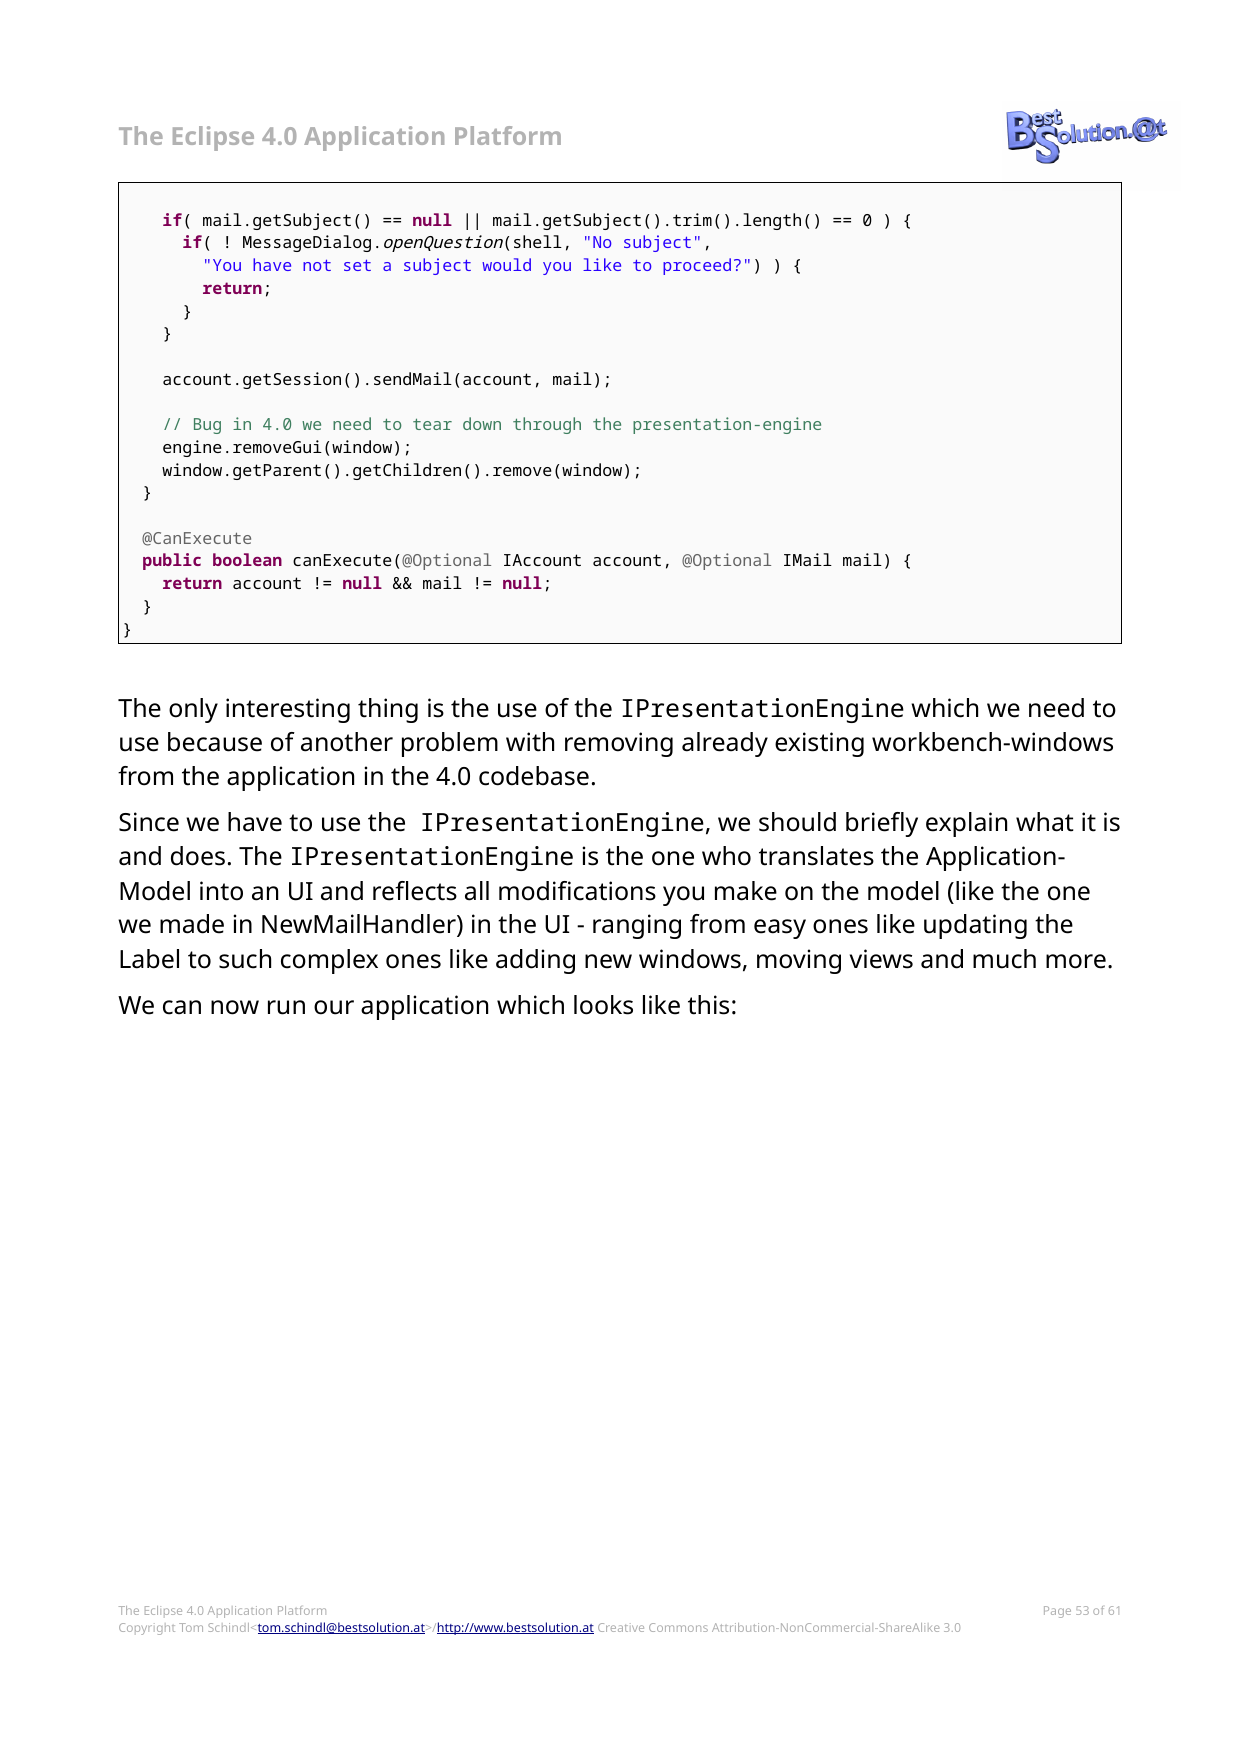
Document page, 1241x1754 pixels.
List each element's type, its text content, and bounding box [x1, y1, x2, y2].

text window.getParent().getChildren().remove(window); [119, 454, 1121, 477]
text } [119, 318, 1121, 341]
text engine.removeGui(window); [119, 431, 1121, 454]
text return; [119, 272, 1121, 295]
text } [119, 295, 1121, 318]
text @CanExecute [119, 522, 1121, 545]
text We can now run our application which looks like this: [118, 988, 1122, 1022]
text // Bug in 4.0 we need to tear down through the presentation-engine [119, 409, 1121, 431]
text account.getSession().sendMail(account, mail); [119, 363, 1121, 386]
picture [1002, 101, 1181, 191]
text The only interesting thing is the use of the IPresentationEngine which we need to use because of another problem with removing already existing workbench-windows from the application in the 4.0 codebase. [118, 690, 1122, 792]
text Since we have to use the IPresentationEngine, we should briefly explain what it is and does. The IPresentationEngine is the one who translates the Application-Model into an UI and reflects all modifications you make on the model (like the one we made in NewMailHandler) in the UI - ranging from easy ones like updating the Label to such complex ones like adding new windows, moving views and much more. [118, 805, 1122, 975]
text } [119, 590, 1121, 613]
text if( ! MessageDialog.openQuestion(shell, "No subject", "You have not set a subject would you like to proceed?") ) { [119, 227, 1121, 272]
text if( mail.getSubject() == null || mail.getSubject().trim().length() == 0 ) { [119, 204, 1121, 227]
text return account != null && mail != null; [119, 568, 1121, 590]
text public boolean canExecute(@Optional IAccount account, @Optional IMail mail) { [119, 545, 1121, 568]
text } [119, 613, 1121, 643]
text } [119, 477, 1121, 499]
